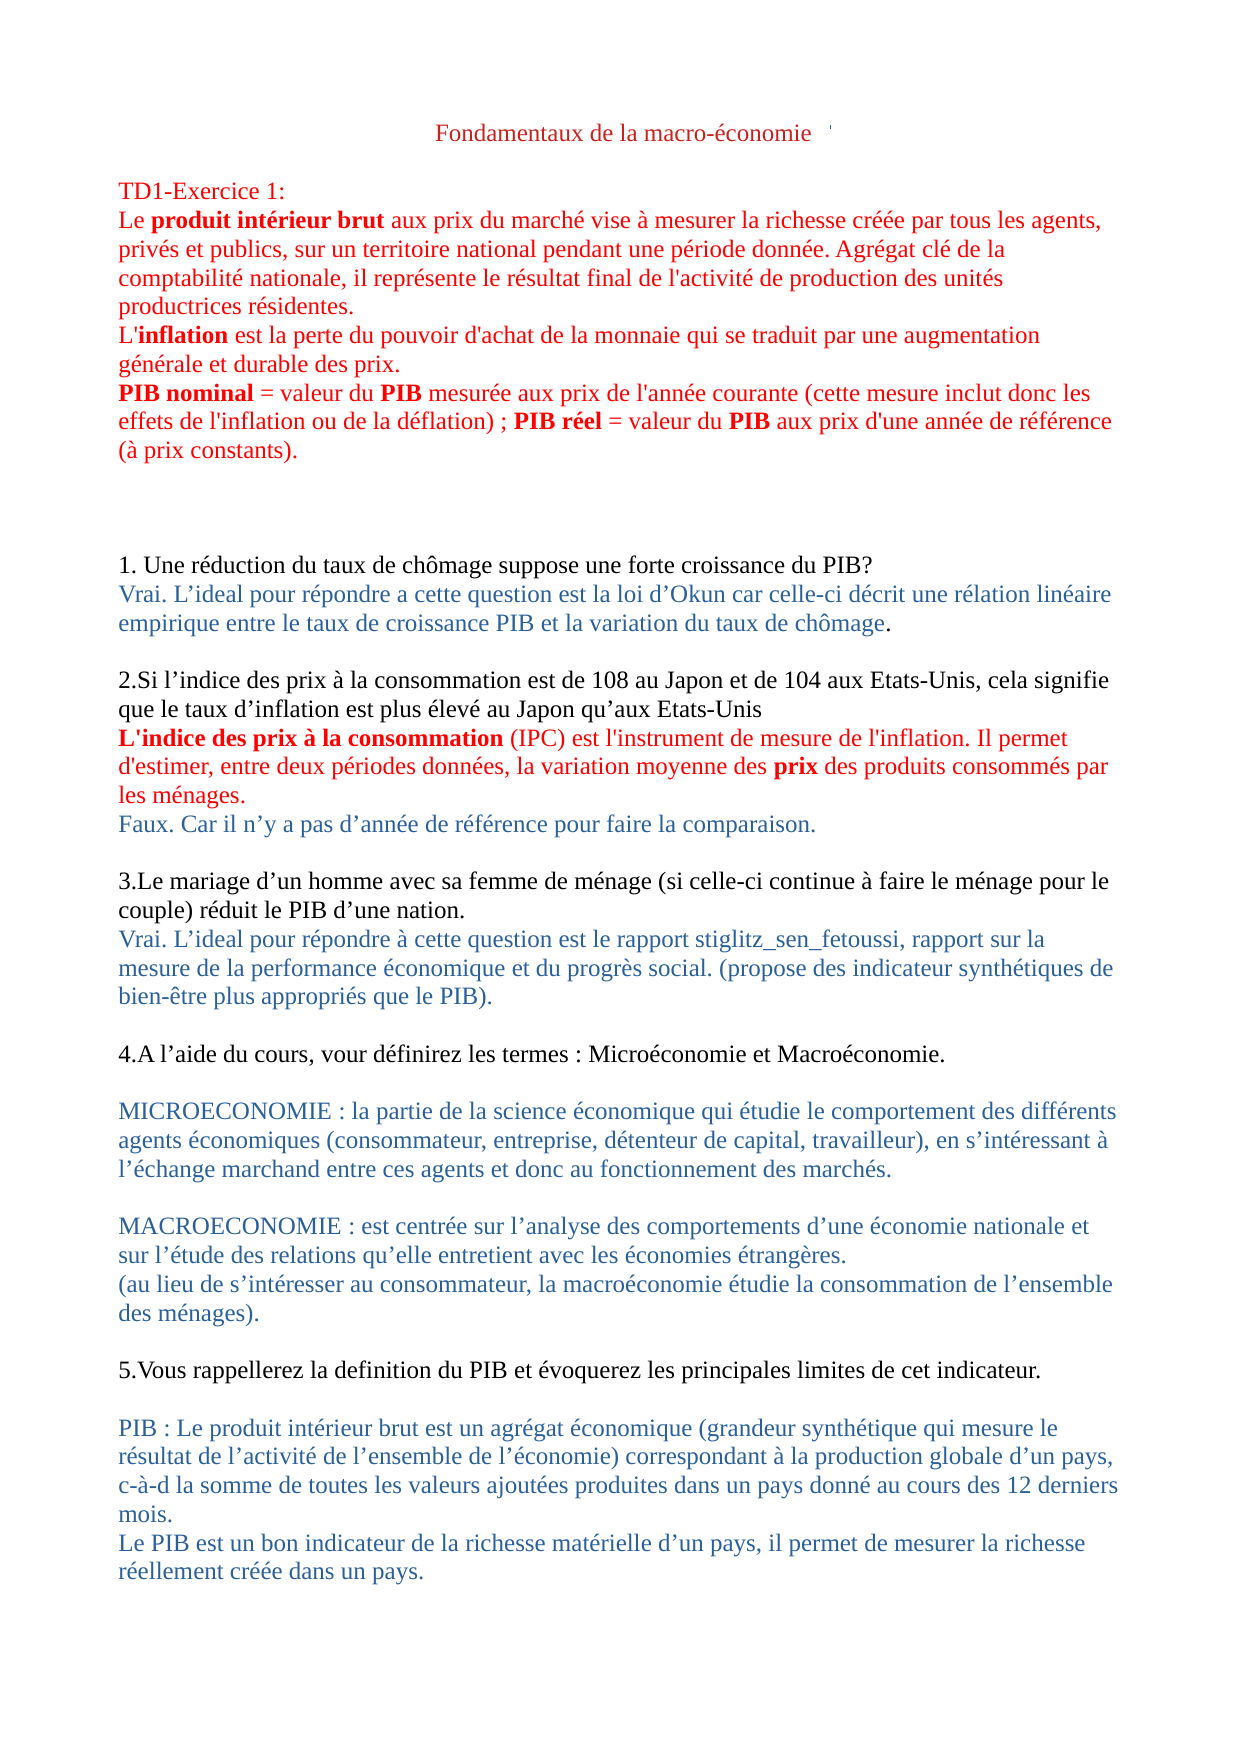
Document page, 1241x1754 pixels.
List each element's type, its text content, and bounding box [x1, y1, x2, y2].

text L'indice des prix à la consommation (IPC) est l'instrument de mesure de l'inflation. Il permet d'estimer, entre deux périodes données, la variation moyenne des prix des produits consommés par les ménages. [118, 723, 1122, 809]
text Le PIB est un bon indicateur de la richesse matérielle d’un pays, il permet de mesurer la richesse réellement créée dans un pays. [118, 1528, 1122, 1585]
text TD1-Exercice 1: [118, 176, 1122, 205]
text PIB : Le produit intérieur brut est un agrégat économique (grandeur synthétique qui mesure le résultat de l’activité de l’ensemble de l’économie) correspondant à la production globale d’un pays, c-à-d la somme de toutes les valeurs ajoutées produites dans un pays donné au cours des 12 derniers mois. [118, 1413, 1122, 1528]
text 4.A l’aide du cours, vour définirez les termes : Microéconomie et Macroéconomie. [118, 1039, 1122, 1068]
text L'inflation est la perte du pouvoir d'achat de la monnaie qui se traduit par une augmentation générale et durable des prix. [118, 320, 1122, 378]
text 3.Le mariage d’un homme avec sa femme de ménage (si celle-ci continue à faire le ménage pour le couple) réduit le PIB d’une nation. [118, 866, 1122, 924]
text Faux. Car il n’y a pas d’année de référence pour faire la comparaison. [118, 809, 1122, 838]
text Vrai. L’ideal pour répondre à cette question est le rapport stiglitz_sen_fetoussi, rapport sur la mesure de la performance économique et du progrès social. (propose des indicateur synthétiques de bien-être plus appropriés que le PIB). [118, 924, 1122, 1010]
text (au lieu de s’intéresser au consommateur, la macroéconomie étudie la consommation de l’ensemble des ménages). [118, 1269, 1122, 1326]
text Vrai. L’ideal pour répondre a cette question est la loi d’Okun car celle-ci décrit une rélation linéaire empirique entre le taux de croissance PIB et la variation du taux de chômage. [118, 579, 1122, 636]
text 2.Si l’indice des prix à la consommation est de 108 au Japon et de 104 aux Etats-Unis, cela signifie que le taux d’inflation est plus élevé au Japon qu’aux Etats-Unis [118, 665, 1122, 723]
text 5.Vous rappellerez la definition du PIB et évoquerez les principales limites de cet indicateur. [118, 1355, 1122, 1384]
text PIB nominal = valeur du PIB mesurée aux prix de l'année courante (cette mesure inclut donc les effets de l'inflation ou de la déflation) ; PIB réel = valeur du PIB aux prix d'une année de référence (à prix constants). [118, 378, 1122, 464]
text Le produit intérieur brut aux prix du marché vise à mesurer la richesse créée par tous les agents, privés et publics, sur un territoire national pendant une période donnée. Agrégat clé de la comptabilité nationale, il représente le résultat final de l'activité de production des unités productrices résidentes. [118, 205, 1122, 320]
text MICROECONOMIE : la partie de la science économique qui étudie le comportement des différents agents économiques (consommateur, entreprise, détenteur de capital, travailleur), en s’intéressant à l’échange marchand entre ces agents et donc au fonctionnement des marchés. [118, 1096, 1122, 1183]
text MACROECONOMIE : est centrée sur l’analyse des comportements d’une économie nationale et sur l’étude des relations qu’elle entretient avec les économies étrangères. [118, 1211, 1122, 1269]
text 1. Une réduction du taux de chômage suppose une forte croissance du PIB? [118, 550, 1122, 579]
